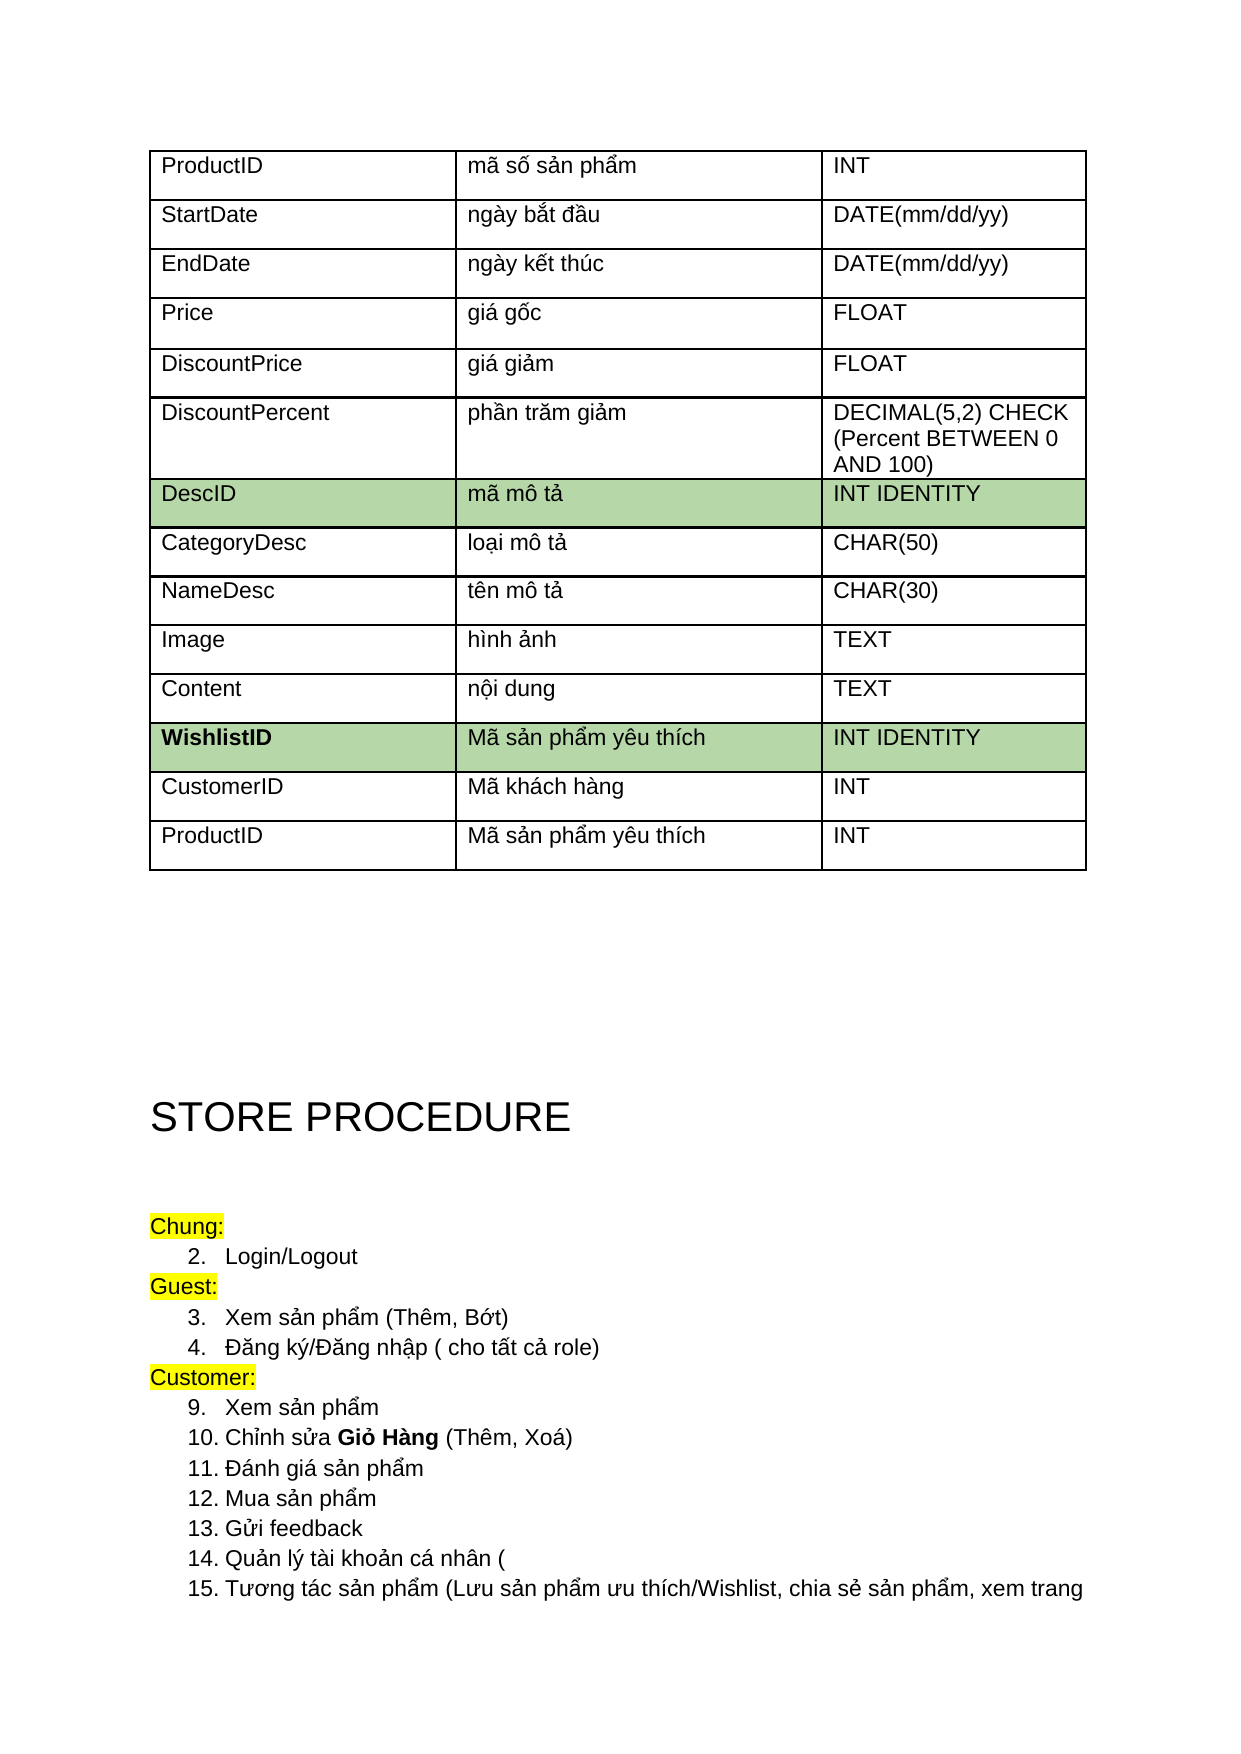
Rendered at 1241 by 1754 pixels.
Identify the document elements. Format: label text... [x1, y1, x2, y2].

table_cell DATE(mm/dd/yy) [823, 201, 1085, 248]
table_cell phần trăm giảm [457, 399, 821, 477]
text Customer: [150, 1364, 1090, 1390]
table_cell Mã sản phẩm yêu thích [457, 724, 821, 771]
table_cell CHAR(30) [823, 578, 1085, 624]
list Tương tác sản phẩm (Lưu sản phẩm ưu thích/Wishlist, chia sẻ sản phẩm, xem trang [187, 1575, 1090, 1602]
table_cell INT [823, 773, 1085, 820]
table_cell hình ảnh [457, 626, 821, 673]
table_cell CategoryDesc [151, 529, 455, 575]
list Đăng ký/Đăng nhập ( cho tất cả role) [187, 1334, 1090, 1360]
table_cell DescID [151, 480, 455, 526]
table_cell loại mô tả [457, 529, 821, 575]
table_cell mã số sản phẩm [457, 152, 821, 199]
table_cell ngày kết thúc [457, 250, 821, 297]
table_cell giá giảm [457, 350, 821, 396]
table_cell Mã khách hàng [457, 773, 821, 820]
list Đánh giá sản phẩm [187, 1454, 1090, 1481]
table_cell NameDesc [151, 578, 455, 624]
table_cell DATE(mm/dd/yy) [823, 250, 1085, 297]
list Mua sản phẩm [187, 1485, 1090, 1511]
table_cell tên mô tả [457, 578, 821, 624]
table_cell INT [823, 152, 1085, 199]
list Xem sản phẩm (Thêm, Bớt) [187, 1303, 1090, 1330]
table_cell INT IDENTITY [823, 724, 1085, 771]
table_cell EndDate [151, 250, 455, 297]
table_cell giá gốc [457, 299, 821, 347]
list Quản lý tài khoản cá nhân ( [187, 1545, 1090, 1572]
list Gửi feedback [187, 1515, 1090, 1541]
table_cell ngày bắt đầu [457, 201, 821, 248]
table_cell ProductID [151, 152, 455, 199]
table_cell DECIMAL(5,2) CHECK (Percent BETWEEN 0 AND 100) [823, 399, 1085, 477]
list Xem sản phẩm [187, 1394, 1090, 1421]
list Login/Logout [187, 1243, 1090, 1269]
table_cell INT [823, 822, 1085, 869]
table_cell TEXT [823, 626, 1085, 673]
table_cell StartDate [151, 201, 455, 248]
text Chung: [150, 1213, 1090, 1239]
table_cell Content [151, 675, 455, 722]
table_cell INT IDENTITY [823, 480, 1085, 526]
table_cell CustomerID [151, 773, 455, 820]
table_cell Mã sản phẩm yêu thích [457, 822, 821, 869]
table_cell Image [151, 626, 455, 673]
table_cell WishlistID [151, 724, 455, 771]
table_cell TEXT [823, 675, 1085, 722]
table_cell DiscountPrice [151, 350, 455, 396]
table_cell DiscountPercent [151, 399, 455, 477]
table_cell Price [151, 299, 455, 347]
list Chỉnh sửa Giỏ Hàng (Thêm, Xoá) [187, 1424, 1090, 1451]
table_cell CHAR(50) [823, 529, 1085, 575]
table_cell nội dung [457, 675, 821, 722]
subtitle STORE PROCEDURE [150, 1092, 1090, 1140]
table_cell ProductID [151, 822, 455, 869]
table_cell FLOAT [823, 299, 1085, 347]
table_cell mã mô tả [457, 480, 821, 526]
table_cell FLOAT [823, 350, 1085, 396]
text Guest: [150, 1273, 1090, 1300]
